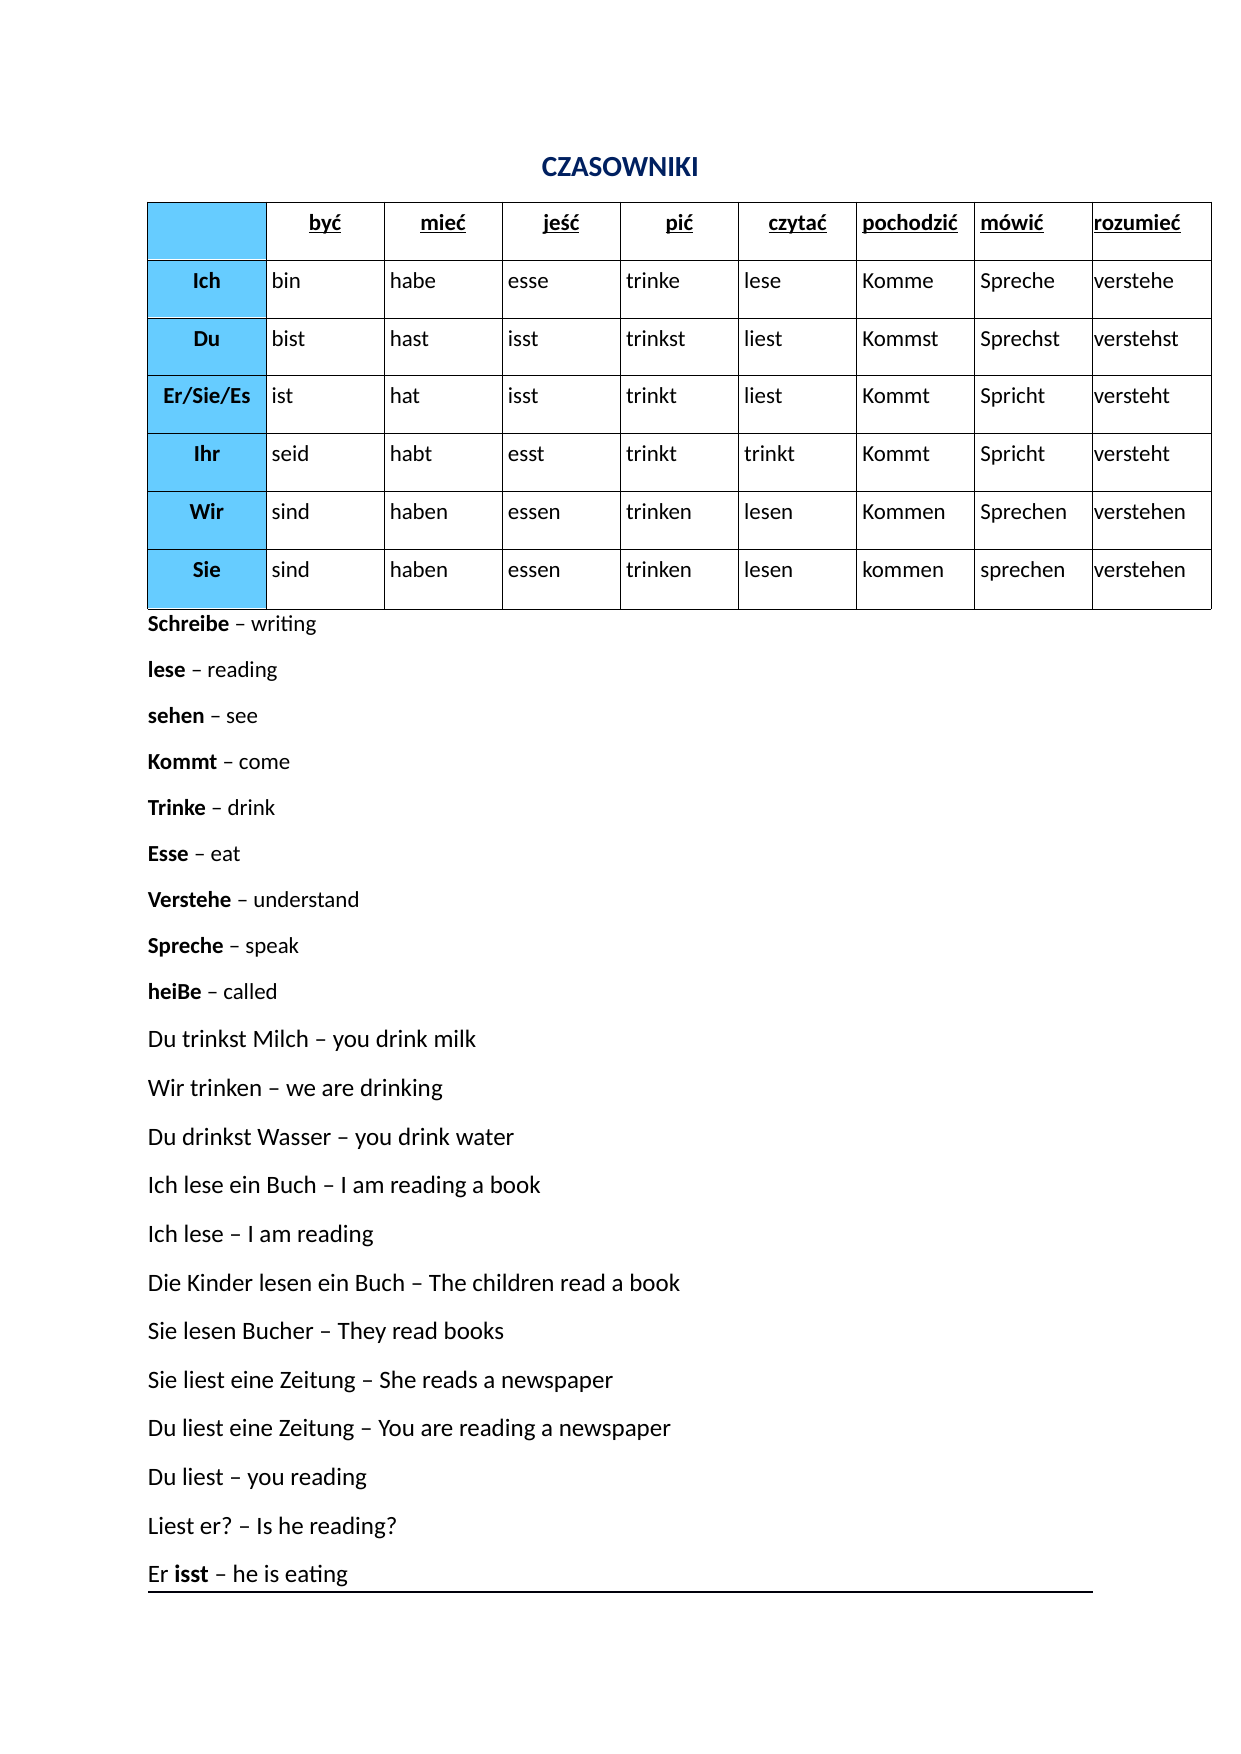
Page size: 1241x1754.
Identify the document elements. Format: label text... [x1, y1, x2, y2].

table_cell versteht [1093, 376, 1211, 433]
table_cell bin [267, 261, 384, 317]
text Verstehe – understand [148, 885, 1093, 913]
table_cell Spreche [975, 261, 1092, 317]
text lese – reading [148, 655, 1093, 683]
table_cell esst [503, 434, 620, 491]
table_cell Ich [148, 261, 266, 317]
table_cell haben [385, 550, 502, 608]
text Wir trinken – we are drinking [148, 1072, 1093, 1103]
table_cell trinkt [621, 434, 738, 491]
table_header [148, 203, 266, 259]
table_header czytać [739, 203, 856, 259]
table_cell trinke [621, 261, 738, 317]
table_cell Ihr [148, 434, 266, 491]
table_cell habe [385, 261, 502, 317]
table_cell Du [148, 319, 266, 375]
table_cell lese [739, 261, 856, 317]
table_cell sprechen [975, 550, 1092, 608]
text Ich lese – I am reading [148, 1218, 1093, 1248]
text Ich lese ein Buch – I am reading a book [148, 1169, 1093, 1200]
text Spreche – speak [148, 931, 1093, 959]
table_cell ist [267, 376, 384, 433]
table_header jeść [503, 203, 620, 259]
text Schreibe – writing [148, 610, 1093, 637]
text heiBe – called [148, 977, 1093, 1005]
text Er isst – he is eating [148, 1558, 1093, 1591]
table_cell kommen [857, 550, 974, 608]
table_cell esse [503, 261, 620, 317]
table_header mówić [975, 203, 1092, 259]
table_cell Kommt [857, 376, 974, 433]
table_cell trinken [621, 550, 738, 608]
table_cell isst [503, 319, 620, 375]
table_cell Kommst [857, 319, 974, 375]
table_cell essen [503, 492, 620, 549]
table_header pić [621, 203, 738, 259]
text sehen – see [148, 701, 1093, 729]
table_cell seid [267, 434, 384, 491]
table_cell haben [385, 492, 502, 549]
table_cell versteht [1093, 434, 1211, 491]
table_cell Er/Sie/Es [148, 376, 266, 433]
text Du liest eine Zeitung – You are reading a newspaper [148, 1413, 1093, 1443]
table_cell Sie [148, 550, 266, 608]
table_cell trinken [621, 492, 738, 549]
table_cell liest [739, 319, 856, 375]
table_cell verstehst [1093, 319, 1211, 375]
table_cell lesen [739, 492, 856, 549]
text Sie lesen Bucher – They read books [148, 1315, 1093, 1346]
table_cell lesen [739, 550, 856, 608]
table_cell verstehen [1093, 492, 1211, 549]
table_cell Kommt [857, 434, 974, 491]
table_cell Wir [148, 492, 266, 549]
table_header być [267, 203, 384, 259]
table_header mieć [385, 203, 502, 259]
table_cell Spricht [975, 434, 1092, 491]
table_cell habt [385, 434, 502, 491]
table_cell essen [503, 550, 620, 608]
text Du liest – you reading [148, 1461, 1093, 1492]
text Esse – eat [148, 839, 1093, 867]
text CZASOWNIKI [148, 148, 1093, 183]
text Du trinkst Milch – you drink milk [148, 1023, 1093, 1054]
table_cell sind [267, 550, 384, 608]
text Trinke – drink [148, 793, 1093, 821]
table_cell sind [267, 492, 384, 549]
table_cell Sprechen [975, 492, 1092, 549]
table_cell verstehen [1093, 550, 1211, 608]
table_cell Kommen [857, 492, 974, 549]
table_cell verstehe [1093, 261, 1211, 317]
table_cell hat [385, 376, 502, 433]
table_cell liest [739, 376, 856, 433]
table_header rozumieć [1093, 203, 1211, 259]
text Die Kinder lesen ein Buch – The children read a book [148, 1267, 1093, 1297]
text Kommt – come [148, 747, 1093, 775]
table_cell trinkt [739, 434, 856, 491]
table_cell trinkst [621, 319, 738, 375]
table_header pochodzić [857, 203, 974, 259]
table_cell hast [385, 319, 502, 375]
table_cell Komme [857, 261, 974, 317]
text Sie liest eine Zeitung – She reads a newspaper [148, 1364, 1093, 1394]
table_cell trinkt [621, 376, 738, 433]
table_cell Sprechst [975, 319, 1092, 375]
table_cell bist [267, 319, 384, 375]
table_cell Spricht [975, 376, 1092, 433]
text Du drinkst Wasser – you drink water [148, 1121, 1093, 1151]
table_cell isst [503, 376, 620, 433]
text Liest er? – Is he reading? [148, 1510, 1093, 1540]
